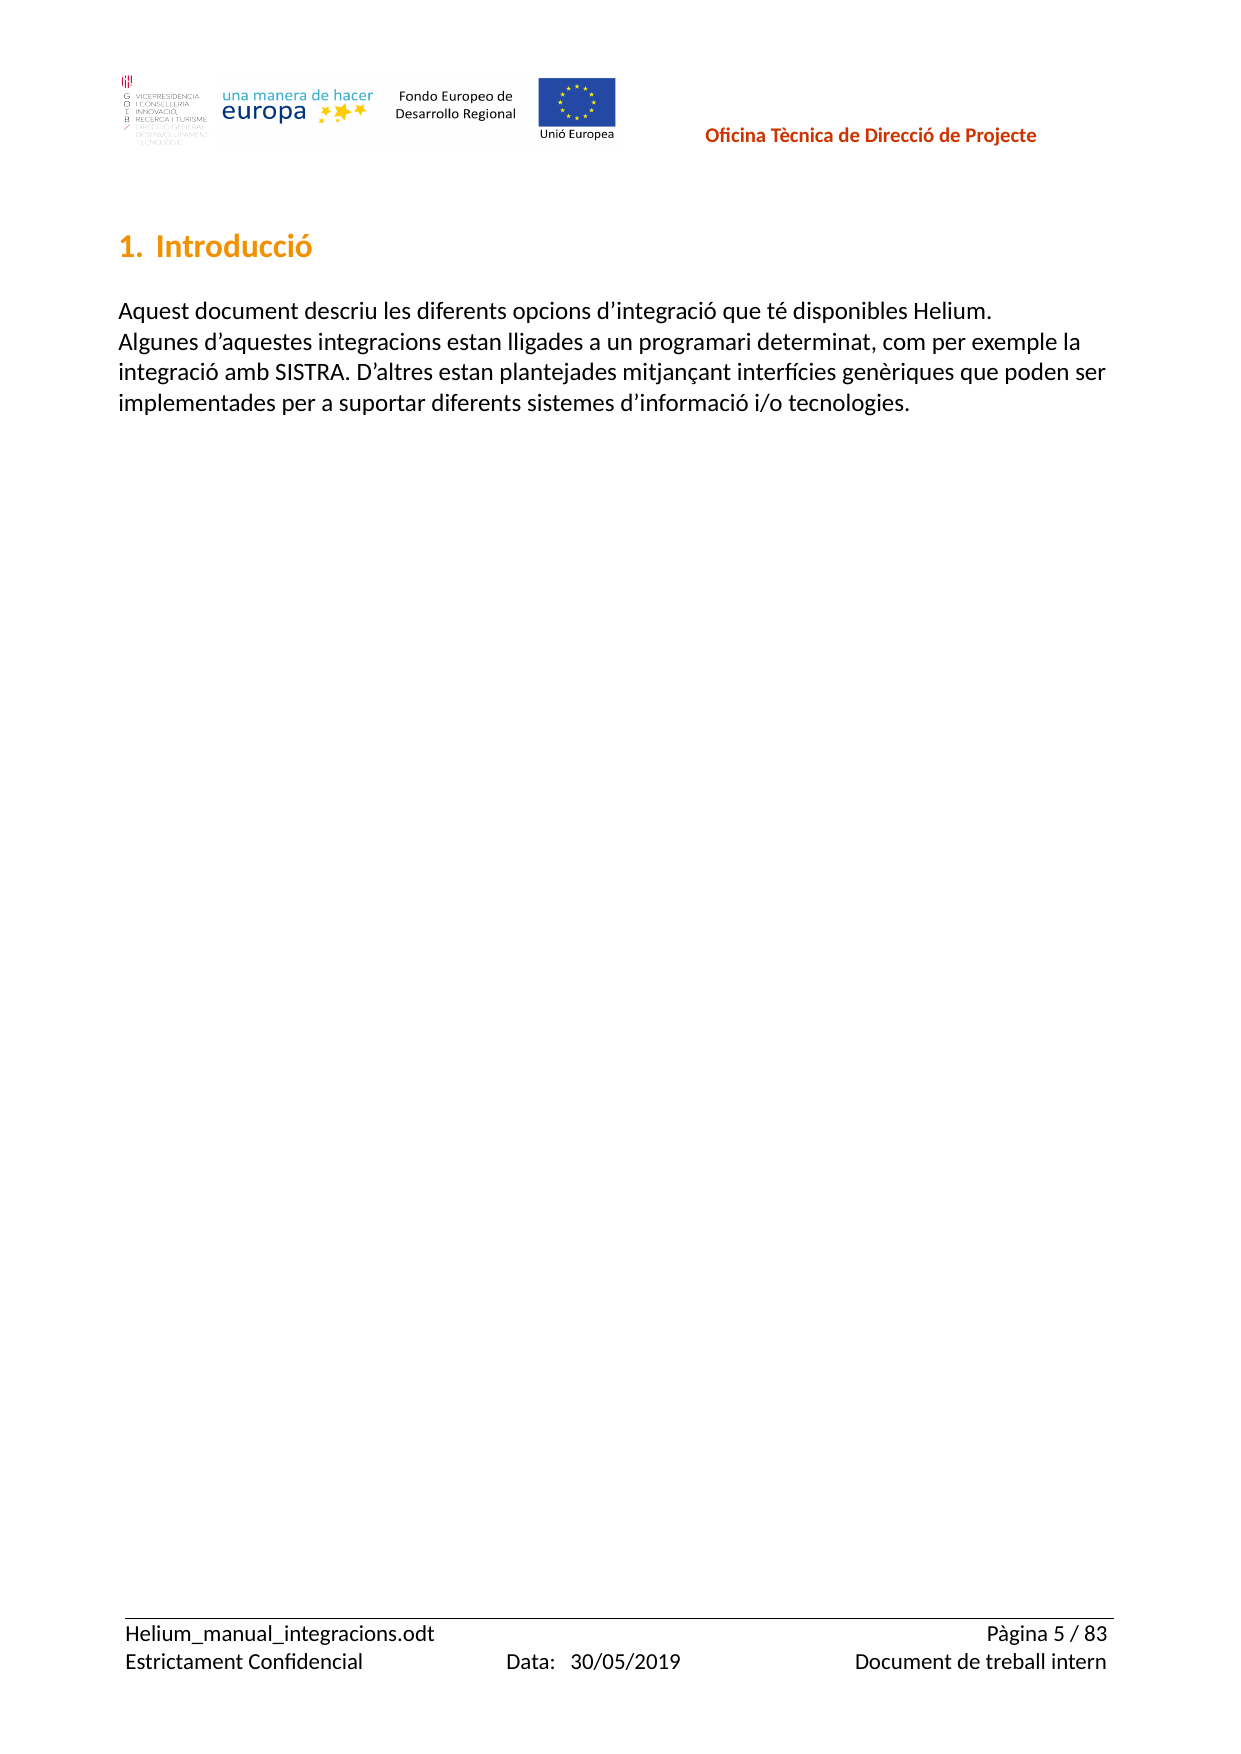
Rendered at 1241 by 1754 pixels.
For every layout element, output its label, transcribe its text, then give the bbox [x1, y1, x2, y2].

picture [118, 73, 213, 147]
subtitle Introducció [118, 225, 1122, 266]
text Algunes d’aquestes integracions estan lligades a un programari determinat, com per exemple la integració amb SISTRA. D’altres estan plantejades mitjançant interfícies genèriques que poden ser implementades per a suportar diferents sistemes d’informació i/o tecnologies. [118, 326, 1122, 417]
text Aquest document descriu les diferents opcions d’integració que té disponibles Helium. [118, 295, 1122, 326]
picture [219, 73, 621, 147]
